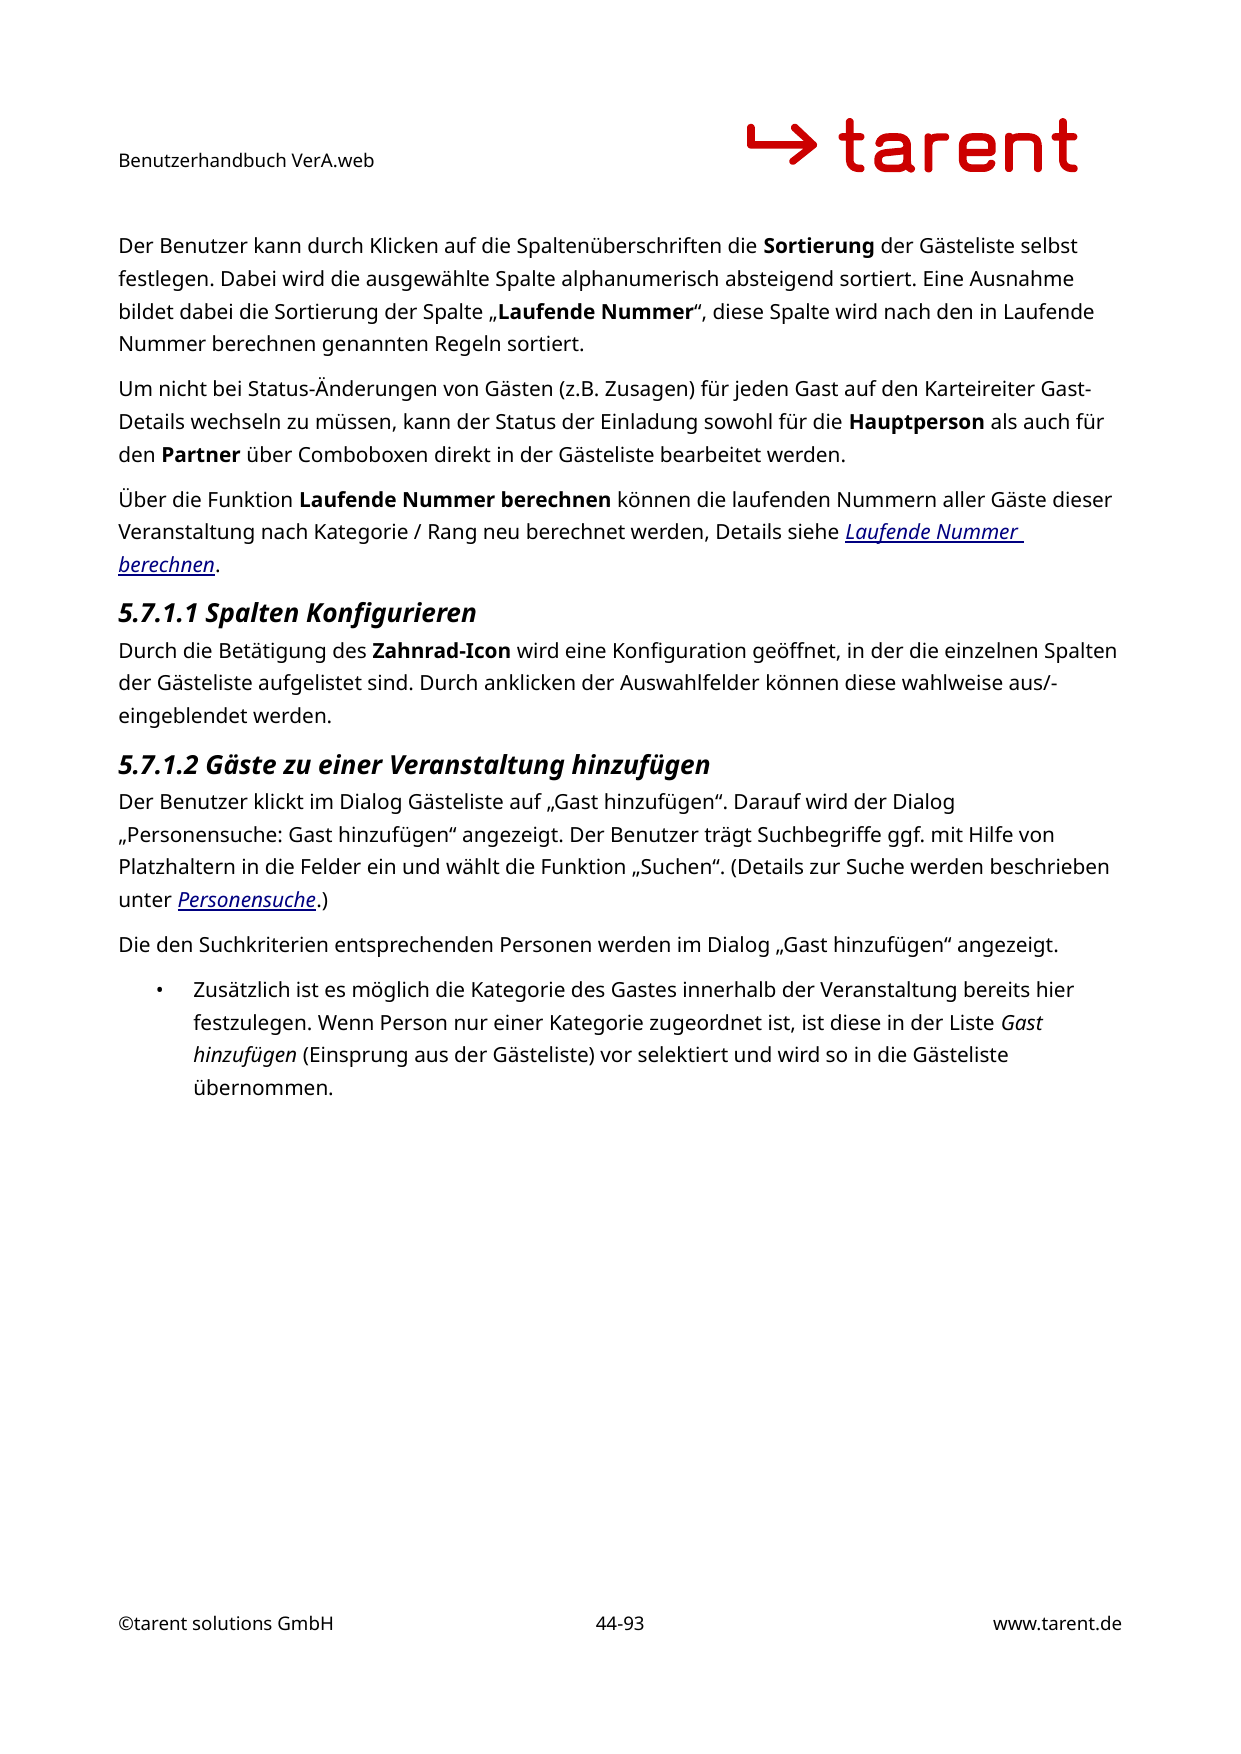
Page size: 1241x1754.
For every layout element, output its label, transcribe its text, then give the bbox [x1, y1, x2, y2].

subtitle Gäste zu einer Veranstaltung hinzufügen [118, 746, 1122, 782]
text Um nicht bei Status-Änderungen von Gästen (z.B. Zusagen) für jeden Gast auf den Karteireiter Gast-Details wechseln zu müssen, kann der Status der Einladung sowohl für die Hauptperson als auch für den Partner über Comboboxen direkt in der Gästeliste bearbeitet werden. [118, 374, 1122, 468]
text Der Benutzer kann durch Klicken auf die Spaltenüberschriften die Sortierung der Gästeliste selbst festlegen. Dabei wird die ausgewählte Spalte alphanumerisch absteigend sortiert. Eine Ausnahme bildet dabei die Sortierung der Spalte „Laufende Nummer“, diese Spalte wird nach den in Laufende Nummer berechnen genannten Regeln sortiert. [118, 232, 1122, 358]
subtitle Spalten Konfigurieren [118, 595, 1122, 631]
text Über die Funktion Laufende Nummer berechnen können die laufenden Nummern aller Gäste dieser Veranstaltung nach Kategorie / Rang neu berechnet werden, Details siehe Laufende Nummer berechnen. [118, 485, 1122, 578]
text Die den Suchkriterien entsprechenden Personen werden im Dialog „Gast hinzufügen“ angezeigt. [118, 930, 1122, 958]
text Der Benutzer klickt im Dialog Gästeliste auf „Gast hinzufügen“. Darauf wird der Dialog „Personensuche: Gast hinzufügen“ angezeigt. Der Benutzer trägt Suchbegriffe ggf. mit Hilfe von Platzhaltern in die Felder ein und wählt die Funktion „Suchen“. (Details zur Suche werden beschrieben unter Personensuche.) [118, 787, 1122, 913]
text Durch die Betätigung des Zahnrad-Icon wird eine Konfiguration geöffnet, in der die einzelnen Spalten der Gästeliste aufgelistet sind. Durch anklicken der Auswahlfelder können diese wahlweise aus/-eingeblendet werden. [118, 636, 1122, 729]
list Zusätzlich ist es möglich die Kategorie des Gastes innerhalb der Veranstaltung bereits hier festzulegen. Wenn Person nur einer Kategorie zugeordnet ist, ist diese in der Liste Gast hinzufügen (Einsprung aus der Gästeliste) vor selektiert und wird so in die Gästeliste übernommen. [156, 975, 1122, 1101]
